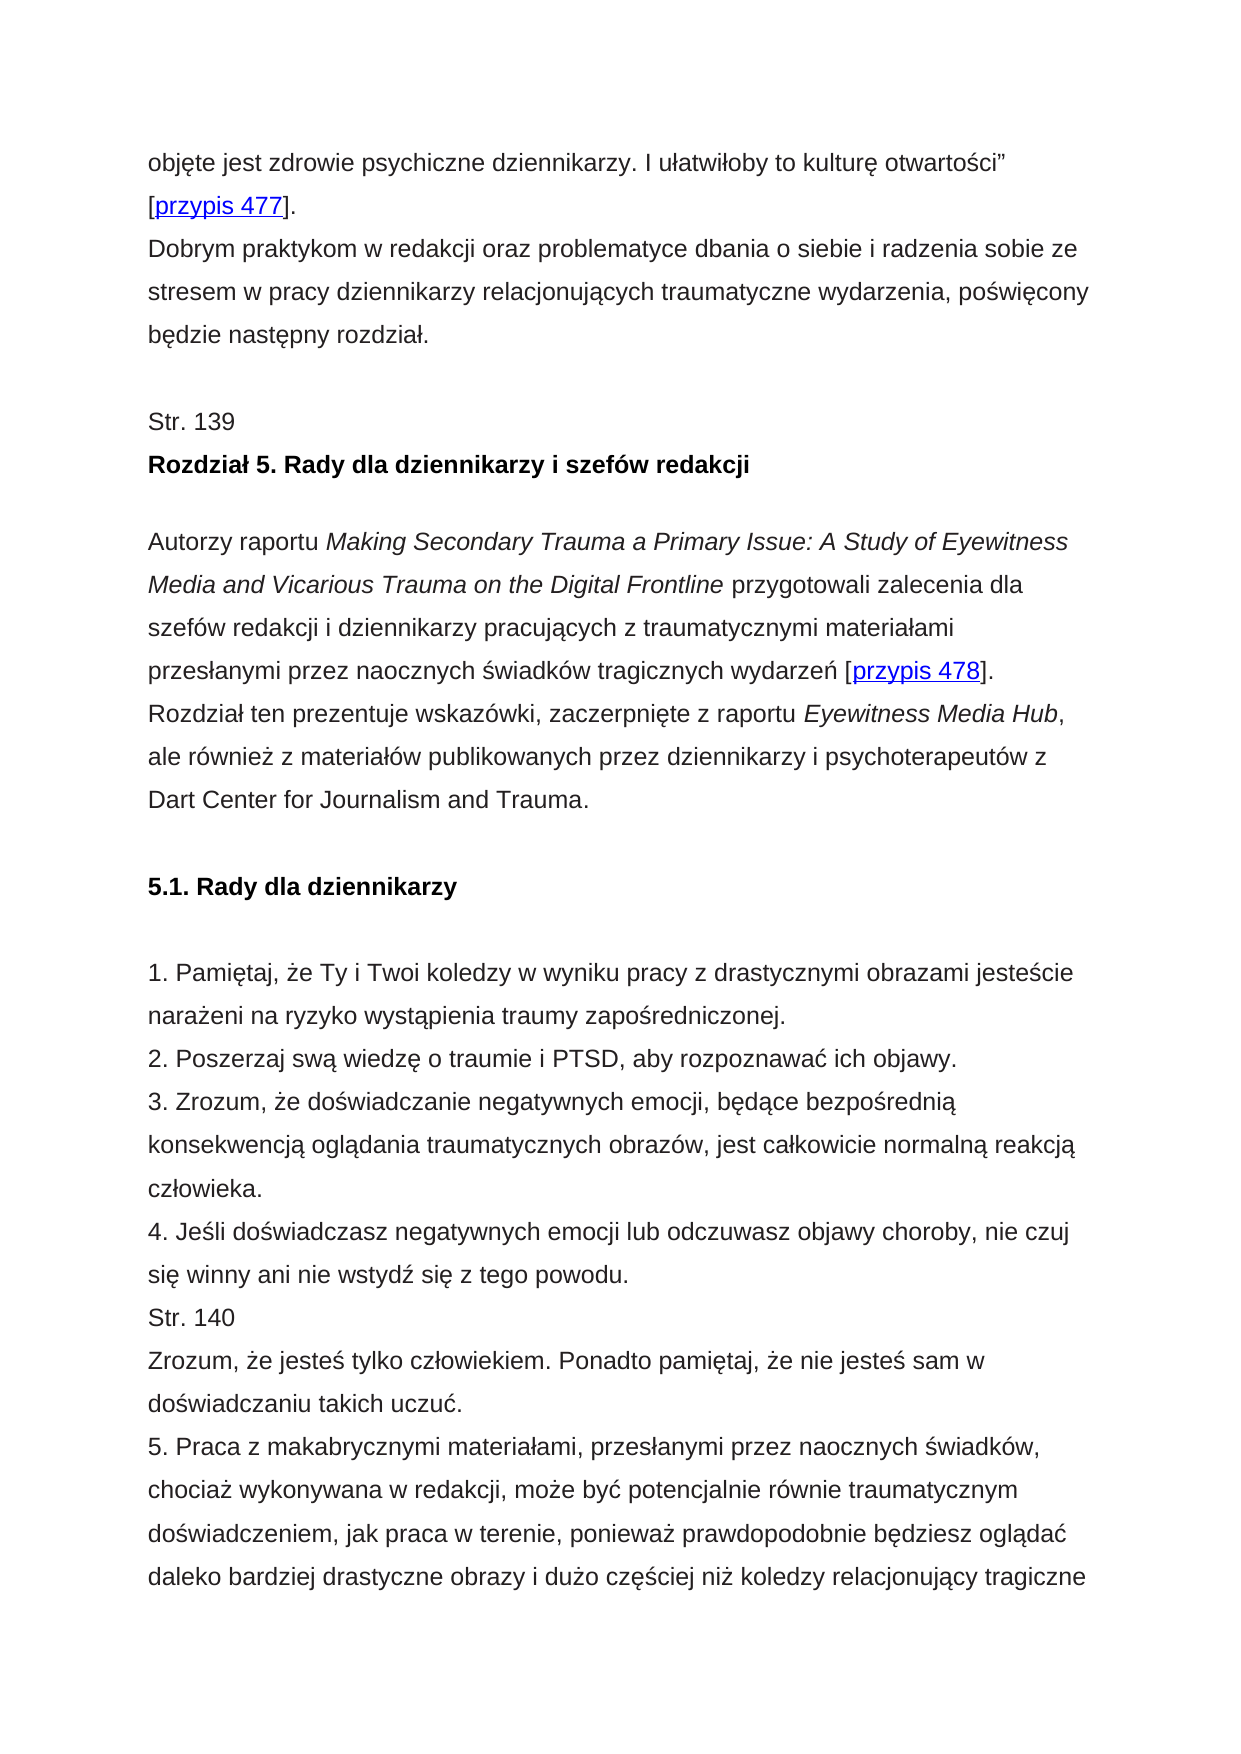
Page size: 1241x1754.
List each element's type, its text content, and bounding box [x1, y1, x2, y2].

text Autorzy raportu Making Secondary Trauma a Primary Issue: A Study of Eyewitness Media and Vicarious Trauma on the Digital Frontline przygotowali zalecenia dla szefów redakcji i dziennikarzy pracujących z traumatycznymi materiałami przesłanymi przez naocznych świadków tragicznych wydarzeń [przypis 478]. Rozdział ten prezentuje wskazówki, zaczerpnięte z raportu Eyewitness Media Hub, ale również z materiałów publikowanych przez dziennikarzy i psychoterapeutów z Dart Center for Journalism and Trauma. [148, 527, 1092, 814]
subtitle Rozdział 5. Rady dla dziennikarzy i szefów redakcji [148, 449, 1092, 478]
text 5. Praca z makabrycznymi materiałami, przesłanymi przez naocznych świadków, chociaż wykonywana w redakcji, może być potencjalnie równie traumatycznym doświadczeniem, jak praca w terenie, ponieważ prawdopodobnie będziesz oglądać daleko bardziej drastyczne obrazy i dużo częściej niż koledzy relacjonujący tragiczne [148, 1432, 1092, 1591]
text Dobrym praktykom w redakcji oraz problematyce dbania o siebie i radzenia sobie ze stresem w pracy dziennikarzy relacjonujących traumatyczne wydarzenia, poświęcony będzie następny rozdział. [148, 234, 1092, 349]
text 1. Pamiętaj, że Ty i Twoi koledzy w wyniku pracy z drastycznymi obrazami jesteście narażeni na ryzyko wystąpienia traumy zapośredniczonej. [148, 958, 1092, 1030]
text Str. 139 [148, 406, 1092, 435]
text 4. Jeśli doświadczasz negatywnych emocji lub odczuwasz objawy choroby, nie czuj się winny ani nie wstydź się z tego powodu. [148, 1217, 1092, 1289]
text 2. Poszerzaj swą wiedzę o traumie i PTSD, aby rozpoznawać ich objawy. [148, 1044, 1092, 1073]
text Str. 140 [148, 1303, 1092, 1332]
text objęte jest zdrowie psychiczne dziennikarzy. I ułatwiłoby to kulturę otwartości” [przypis 477]. [148, 148, 1092, 219]
subtitle 5.1. Rady dla dziennikarzy [148, 872, 1092, 901]
text Zrozum, że jesteś tylko człowiekiem. Ponadto pamiętaj, że nie jesteś sam w doświadczaniu takich uczuć. [148, 1346, 1092, 1418]
text 3. Zrozum, że doświadczanie negatywnych emocji, będące bezpośrednią konsekwencją oglądania traumatycznych obrazów, jest całkowicie normalną reakcją człowieka. [148, 1087, 1092, 1202]
